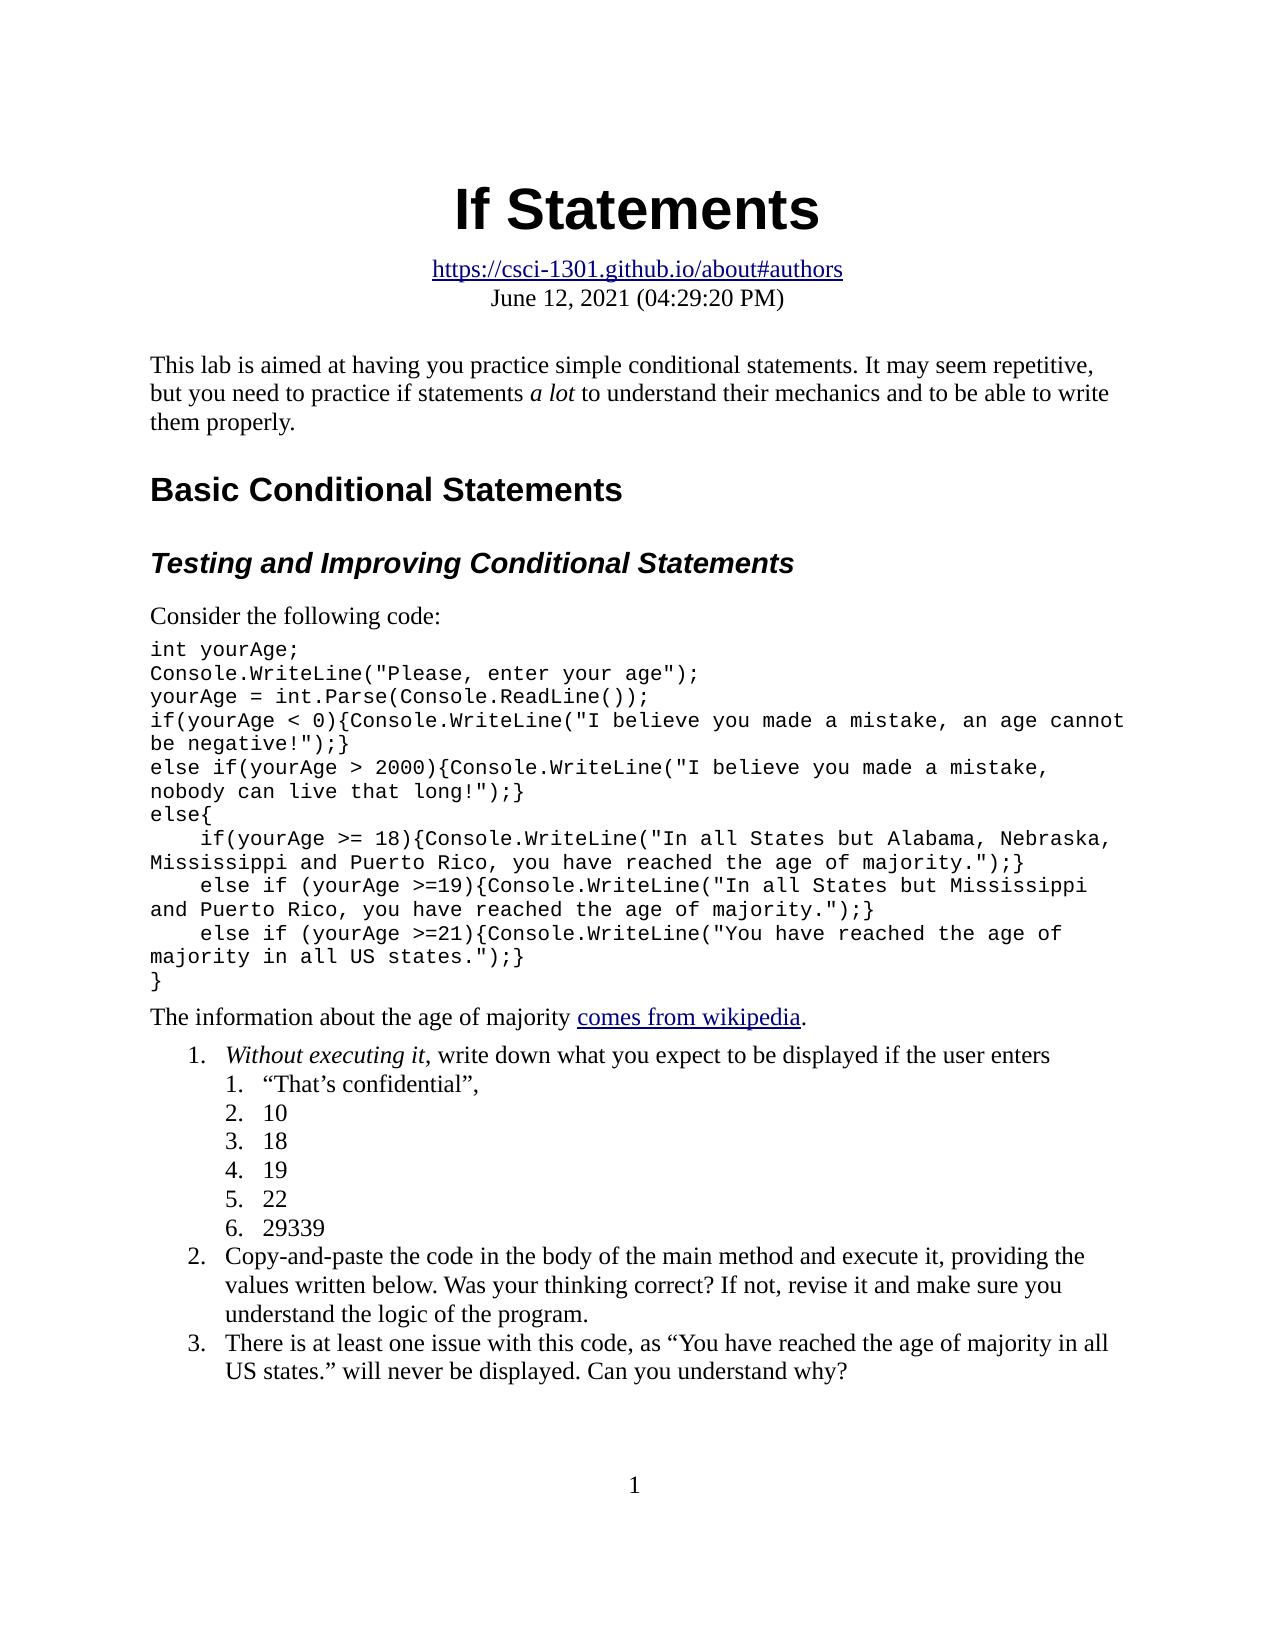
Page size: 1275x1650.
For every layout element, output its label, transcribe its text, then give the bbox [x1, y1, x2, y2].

title If Statements [150, 175, 1125, 242]
text This lab is aimed at having you practice simple conditional statements. It may seem repetitive, but you need to practice if statements a lot to understand their mechanics and to be able to write them properly. [150, 350, 1125, 436]
text int yourAge; [150, 639, 1125, 662]
subtitle Basic Conditional Statements [150, 470, 1125, 509]
list “That’s confidential”, [225, 1069, 1125, 1098]
text } [150, 970, 1125, 993]
list 29339 [225, 1213, 1125, 1241]
text else{ [150, 804, 1125, 828]
text Consider the following code: [150, 601, 1125, 630]
text yourAge = int.Parse(Console.ReadLine()); [150, 686, 1125, 710]
text June 12, 2021 (04:29:20 PM) [150, 283, 1125, 312]
list 22 [225, 1184, 1125, 1213]
subtitle Testing and Improving Conditional Statements [150, 546, 1125, 580]
list Copy-and-paste the code in the body of the main method and execute it, providing the values written below. Was your thinking correct? If not, revise it and make sure you understand the logic of the program. [187, 1241, 1125, 1328]
text The information about the age of majority comes from wikipedia. [150, 1002, 1125, 1031]
text else if(yourAge > 2000){Console.WriteLine("I believe you made a mistake, nobody can live that long!");} [150, 757, 1125, 804]
text else if (yourAge >=19){Console.WriteLine("In all States but Mississippi and Puerto Rico, you have reached the age of majority.");} [150, 875, 1125, 923]
text if(yourAge >= 18){Console.WriteLine("In all States but Alabama, Nebraska, Mississippi and Puerto Rico, you have reached the age of majority.");} [150, 828, 1125, 875]
text https://csci-1301.github.io/about#authors [150, 254, 1125, 283]
text Console.WriteLine("Please, enter your age"); [150, 662, 1125, 686]
text else if (yourAge >=21){Console.WriteLine("You have reached the age of majority in all US states.");} [150, 923, 1125, 970]
list 18 [225, 1126, 1125, 1155]
list There is at least one issue with this code, as “You have reached the age of majority in all US states.” will never be displayed. Can you understand why? [187, 1328, 1125, 1385]
list 19 [225, 1155, 1125, 1184]
list Without executing it, write down what you expect to be displayed if the user enters [187, 1040, 1125, 1069]
list 10 [225, 1098, 1125, 1126]
text if(yourAge < 0){Console.WriteLine("I believe you made a mistake, an age cannot be negative!");} [150, 710, 1125, 757]
